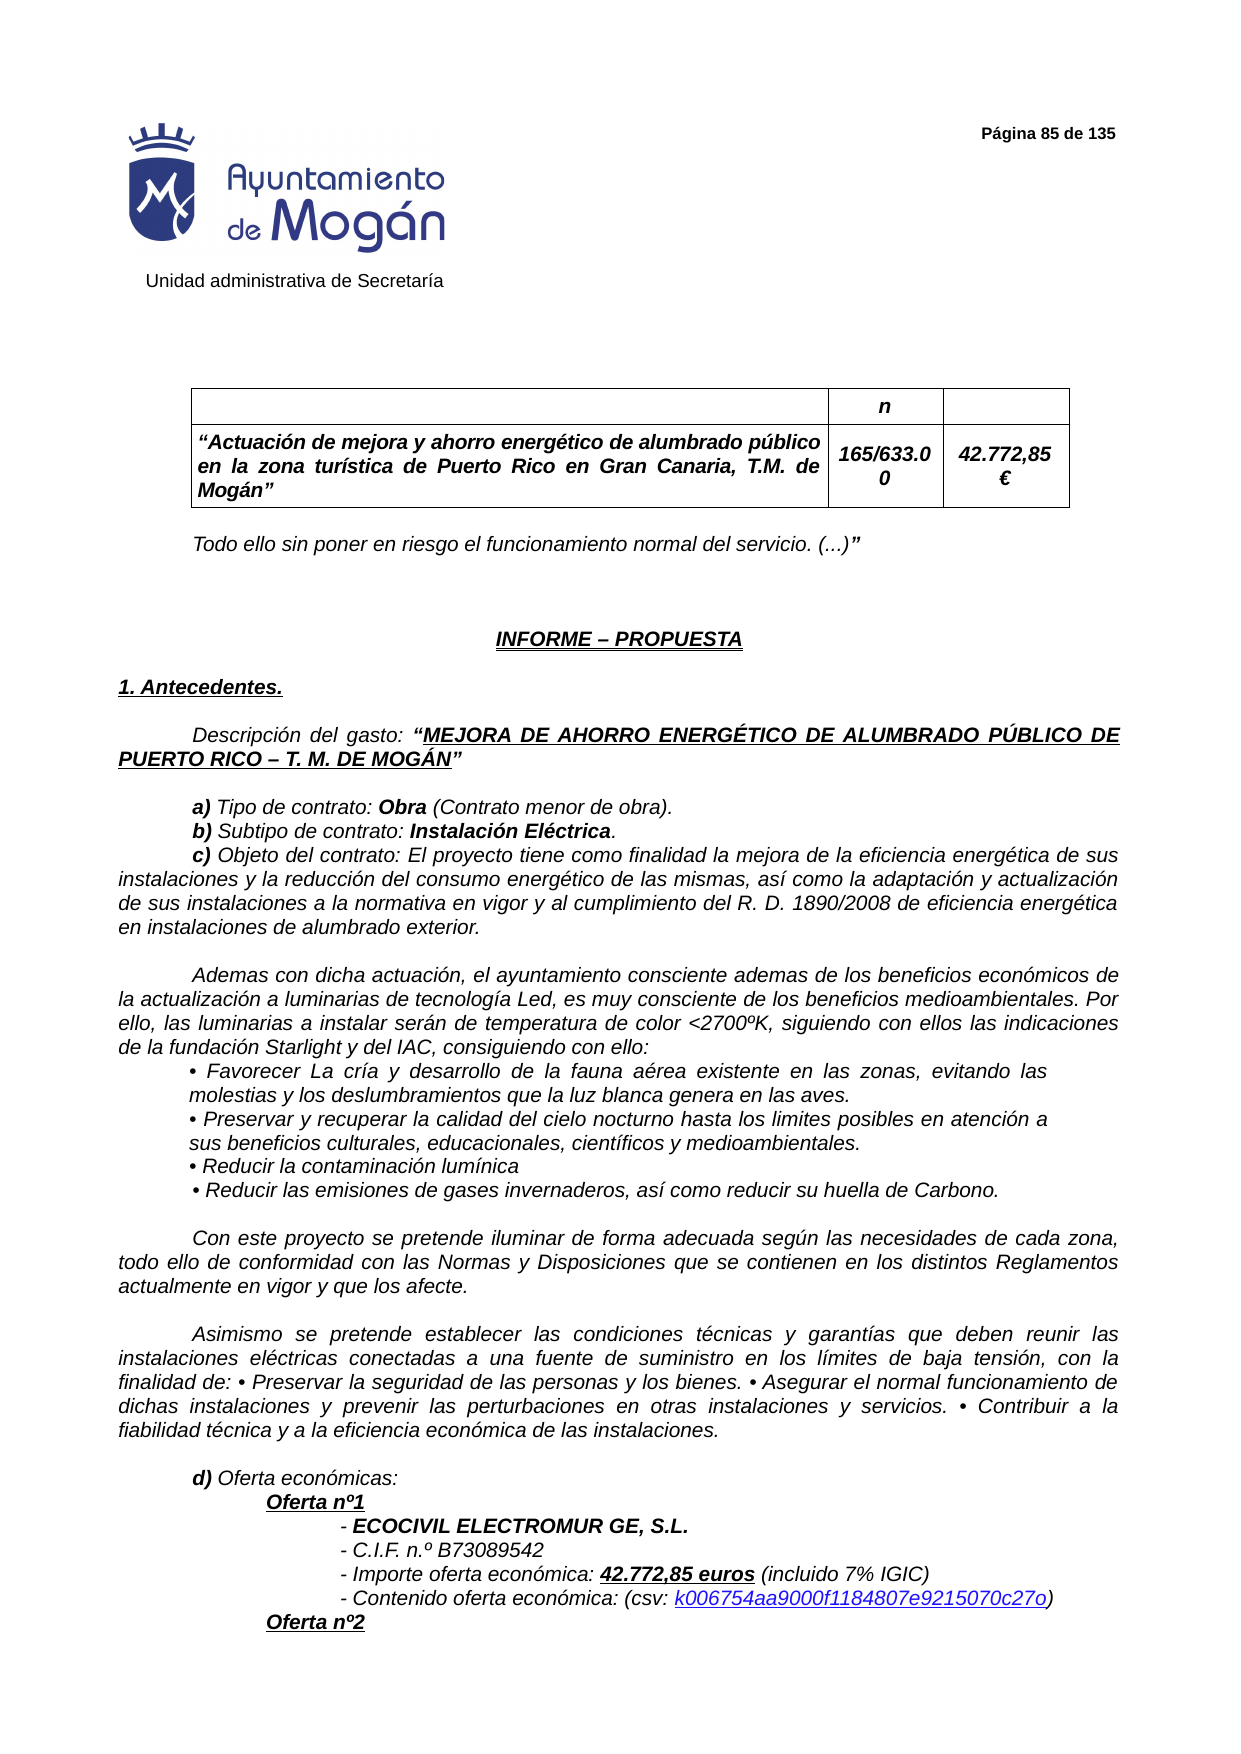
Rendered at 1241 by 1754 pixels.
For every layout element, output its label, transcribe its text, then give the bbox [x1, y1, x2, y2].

table_cell 165/633.00 [829, 425, 943, 507]
text Todo ello sin poner en riesgo el funcionamiento normal del servicio. (...)” [118, 531, 1122, 555]
text - C.I.F. n.º B73089542 [118, 1538, 1122, 1562]
picture [128, 123, 445, 259]
table_header [944, 389, 1069, 424]
text Descripción del gasto: “MEJORA DE AHORRO ENERGÉTICO DE ALUMBRADO PÚBLICO DE PUERTO RICO – T. M. DE MOGÁN” [118, 723, 1122, 771]
text Oferta nº1 [118, 1490, 1122, 1514]
text - Contenido oferta económica: (csv: k006754aa9000f1184807e9215070c27o) [118, 1586, 1122, 1609]
text d) Oferta económicas: [118, 1466, 1122, 1490]
table_cell 42.772,85 € [944, 425, 1069, 507]
text b) Subtipo de contrato: Instalación Eléctrica. [118, 819, 1122, 843]
text Con este proyecto se pretende iluminar de forma adecuada según las necesidades de cada zona, todo ello de conformidad con las Normas y Disposiciones que se contienen en los distintos Reglamentos actualmente en vigor y que los afecte. [118, 1226, 1122, 1298]
text • Reducir las emisiones de gases invernaderos, así como reducir su huella de Carbono. [118, 1178, 1122, 1202]
table_cell “Actuación de mejora y ahorro energético de alumbrado público en la zona turística de Puerto Rico en Gran Canaria, T.M. de Mogán” [192, 425, 828, 507]
text c) Objeto del contrato: El proyecto tiene como finalidad la mejora de la eficiencia energética de sus instalaciones y la reducción del consumo energético de las mismas, así como la adaptación y actualización de sus instalaciones a la normativa en vigor y al cumplimiento del R. D. 1890/2008 de eficiencia energética en instalaciones de alumbrado exterior. [118, 843, 1122, 939]
text - ECOCIVIL ELECTROMUR GE, S.L. [118, 1514, 1122, 1538]
text a) Tipo de contrato: Obra (Contrato menor de obra). [118, 795, 1122, 819]
table_header n [829, 389, 943, 424]
text 1. Antecedentes. [118, 675, 1122, 699]
text • Preservar y recuperar la calidad del cielo nocturno hasta los limites posibles en atención a sus beneficios culturales, educacionales, científicos y medioambientales. [189, 1106, 1051, 1154]
text INFORME – PROPUESTA [118, 627, 1122, 651]
table_header [192, 389, 828, 424]
text • Favorecer La cría y desarrollo de la fauna aérea existente en las zonas, evitando las molestias y los deslumbramientos que la luz blanca genera en las aves. [189, 1058, 1051, 1106]
text • Reducir la contaminación lumínica [189, 1154, 1051, 1178]
text Asimismo se pretende establecer las condiciones técnicas y garantías que deben reunir las instalaciones eléctricas conectadas a una fuente de suministro en los límites de baja tensión, con la finalidad de: • Preservar la seguridad de las personas y los bienes. • Asegurar el normal funcionamiento de dichas instalaciones y prevenir las perturbaciones en otras instalaciones y servicios. • Contribuir a la fiabilidad técnica y a la eficiencia económica de las instalaciones. [118, 1322, 1122, 1442]
text Oferta nº2 [118, 1609, 1122, 1633]
text Ademas con dicha actuación, el ayuntamiento consciente ademas de los beneficios económicos de la actualización a luminarias de tecnología Led, es muy consciente de los beneficios medioambientales. Por ello, las luminarias a instalar serán de temperatura de color <2700ºK, siguiendo con ellos las indicaciones de la fundación Starlight y del IAC, consiguiendo con ello: [118, 963, 1122, 1058]
text - Importe oferta económica: 42.772,85 euros (incluido 7% IGIC) [118, 1562, 1122, 1586]
